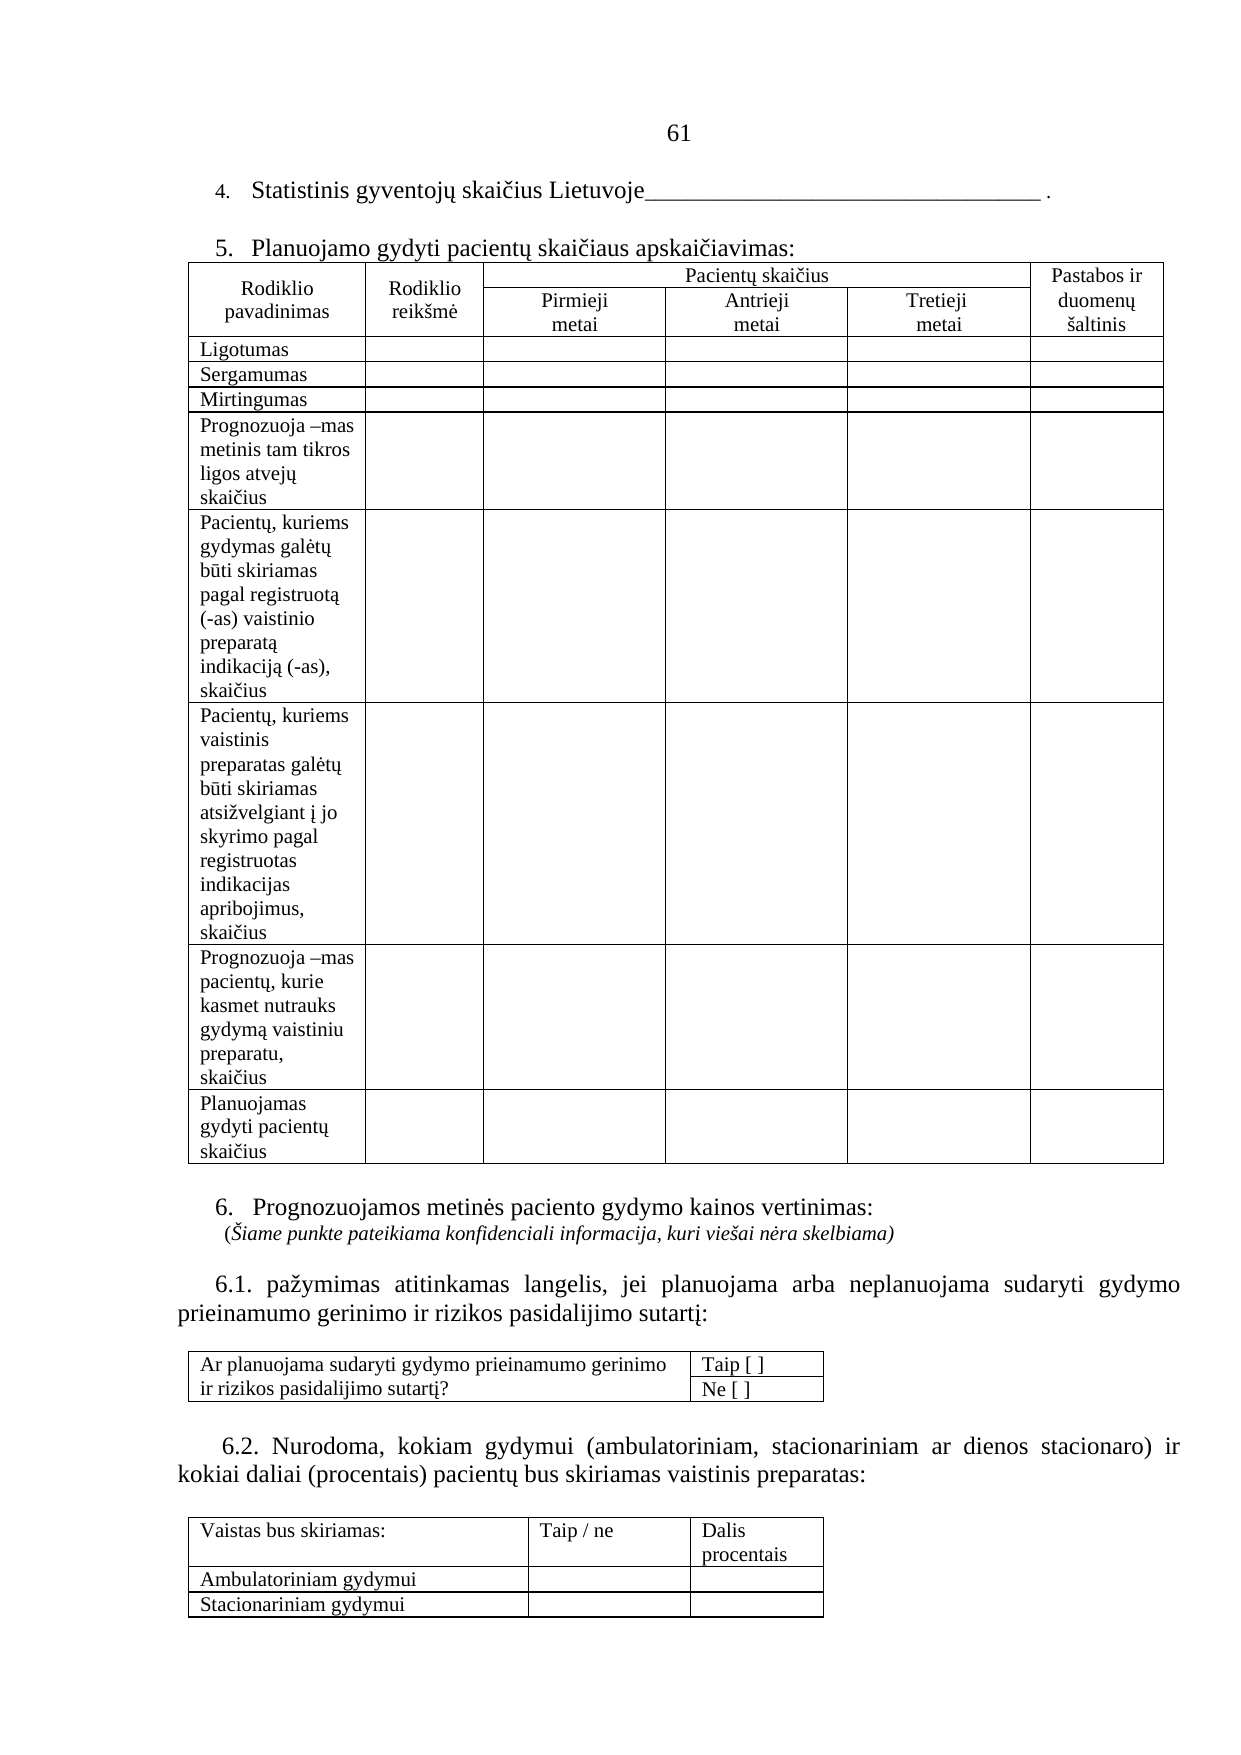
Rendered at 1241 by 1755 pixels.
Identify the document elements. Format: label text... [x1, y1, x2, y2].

table_cell [666, 388, 847, 411]
table_cell [366, 703, 483, 944]
table_cell [366, 388, 483, 411]
text 5. Planuojamo gydyti pacientų skaičiaus apskaičiavimas: [215, 233, 1181, 262]
table_cell Stacionariniam gydymui [189, 1593, 528, 1616]
table_cell [666, 510, 847, 702]
table_cell [366, 1090, 483, 1163]
table_cell [666, 362, 847, 386]
text 6.2. Nurodoma, kokiam gydymui (ambulatoriniam, stacionariniam ar dienos stacionaro) ir kokiai daliai (procentais) pacientų bus skiriamas vaistinis preparatas: [177, 1431, 1181, 1488]
table_cell [848, 413, 1030, 509]
table_cell [366, 413, 483, 509]
table_cell [848, 703, 1030, 944]
table_cell [484, 388, 665, 411]
table_header Taip [ ] [691, 1352, 823, 1376]
table_cell [848, 945, 1030, 1089]
table_cell [666, 703, 847, 944]
table_cell Ambulatoriniam gydymui [189, 1567, 528, 1591]
table_cell Ne [ ] [691, 1377, 823, 1401]
table_cell [529, 1567, 690, 1591]
table_cell [1031, 388, 1163, 411]
table_cell [666, 945, 847, 1089]
table_cell Pacientų, kuriems vaistinis preparatas galėtų būti skiriamas atsižvelgiant į jo skyrimo pagal registruotas indikacijas apribojimus, skaičius [189, 703, 365, 944]
table_header Rodiklio pavadinimas [189, 263, 365, 336]
table_cell [484, 413, 665, 509]
table_header Ar planuojama sudaryti gydymo prieinamumo gerinimo ir rizikos pasidalijimo sutartį? [189, 1352, 690, 1401]
table_cell [484, 510, 665, 702]
table_cell Ligotumas [189, 337, 365, 361]
table_header Vaistas bus skiriamas: [189, 1518, 528, 1566]
text (Šiame punkte pateikiama konfidenciali informacija, kuri viešai nėra skelbiama) [177, 1221, 1181, 1245]
table_cell [1031, 362, 1163, 386]
table_cell [666, 337, 847, 361]
table_cell [484, 337, 665, 361]
table_header Pastabos ir duomenų šaltinis [1031, 263, 1163, 336]
table_cell [848, 510, 1030, 702]
table_cell [1031, 510, 1163, 702]
table_cell [848, 362, 1030, 386]
table_cell [484, 945, 665, 1089]
table_cell [484, 703, 665, 944]
text 6.1. pažymimas atitinkamas langelis, jei planuojama arba neplanuojama sudaryti gydymo prieinamumo gerinimo ir rizikos pasidalijimo sutartį: [177, 1269, 1181, 1327]
table_cell [1031, 703, 1163, 944]
table_cell [691, 1567, 823, 1591]
table_cell [1031, 1090, 1163, 1163]
table_cell [666, 1090, 847, 1163]
table_header Pacientų skaičius [484, 263, 1030, 287]
table_cell [366, 337, 483, 361]
table_cell [484, 1090, 665, 1163]
table_cell [848, 388, 1030, 411]
table_cell [691, 1593, 823, 1616]
table_cell [666, 413, 847, 509]
table_cell [484, 362, 665, 386]
table_cell Antrieji metai [666, 288, 847, 336]
table_cell Planuojamas gydyti pacientų skaičius [189, 1090, 365, 1163]
table_header Taip / ne [529, 1518, 690, 1566]
table_cell [1031, 337, 1163, 361]
table_cell Prognozuoja –mas metinis tam tikros ligos atvejų skaičius [189, 413, 365, 509]
text 6. Prognozuojamos metinės paciento gydymo kainos vertinimas: [215, 1192, 1181, 1221]
table_cell Pacientų, kuriems gydymas galėtų būti skiriamas pagal registruotą (-as) vaistinio preparatą indikaciją (-as), skaičius [189, 510, 365, 702]
table_cell Sergamumas [189, 362, 365, 386]
table_cell [1031, 413, 1163, 509]
table_header Dalis procentais [691, 1518, 823, 1566]
table_cell [529, 1593, 690, 1616]
table_cell [848, 1090, 1030, 1163]
table_cell [848, 337, 1030, 361]
table_cell [1031, 945, 1163, 1089]
table_cell [366, 945, 483, 1089]
table_header Rodiklio reikšmė [366, 263, 483, 336]
table_cell Tretieji metai [848, 288, 1030, 336]
text 4. Statistinis gyventojų skaičius Lietuvoje______________________________________ . [215, 176, 1181, 204]
table_cell [366, 510, 483, 702]
table_cell Prognozuoja –mas pacientų, kurie kasmet nutrauks gydymą vaistiniu preparatu, skaičius [189, 945, 365, 1089]
table_cell [366, 362, 483, 386]
table_cell Pirmieji metai [484, 288, 665, 336]
table_cell Mirtingumas [189, 388, 365, 411]
